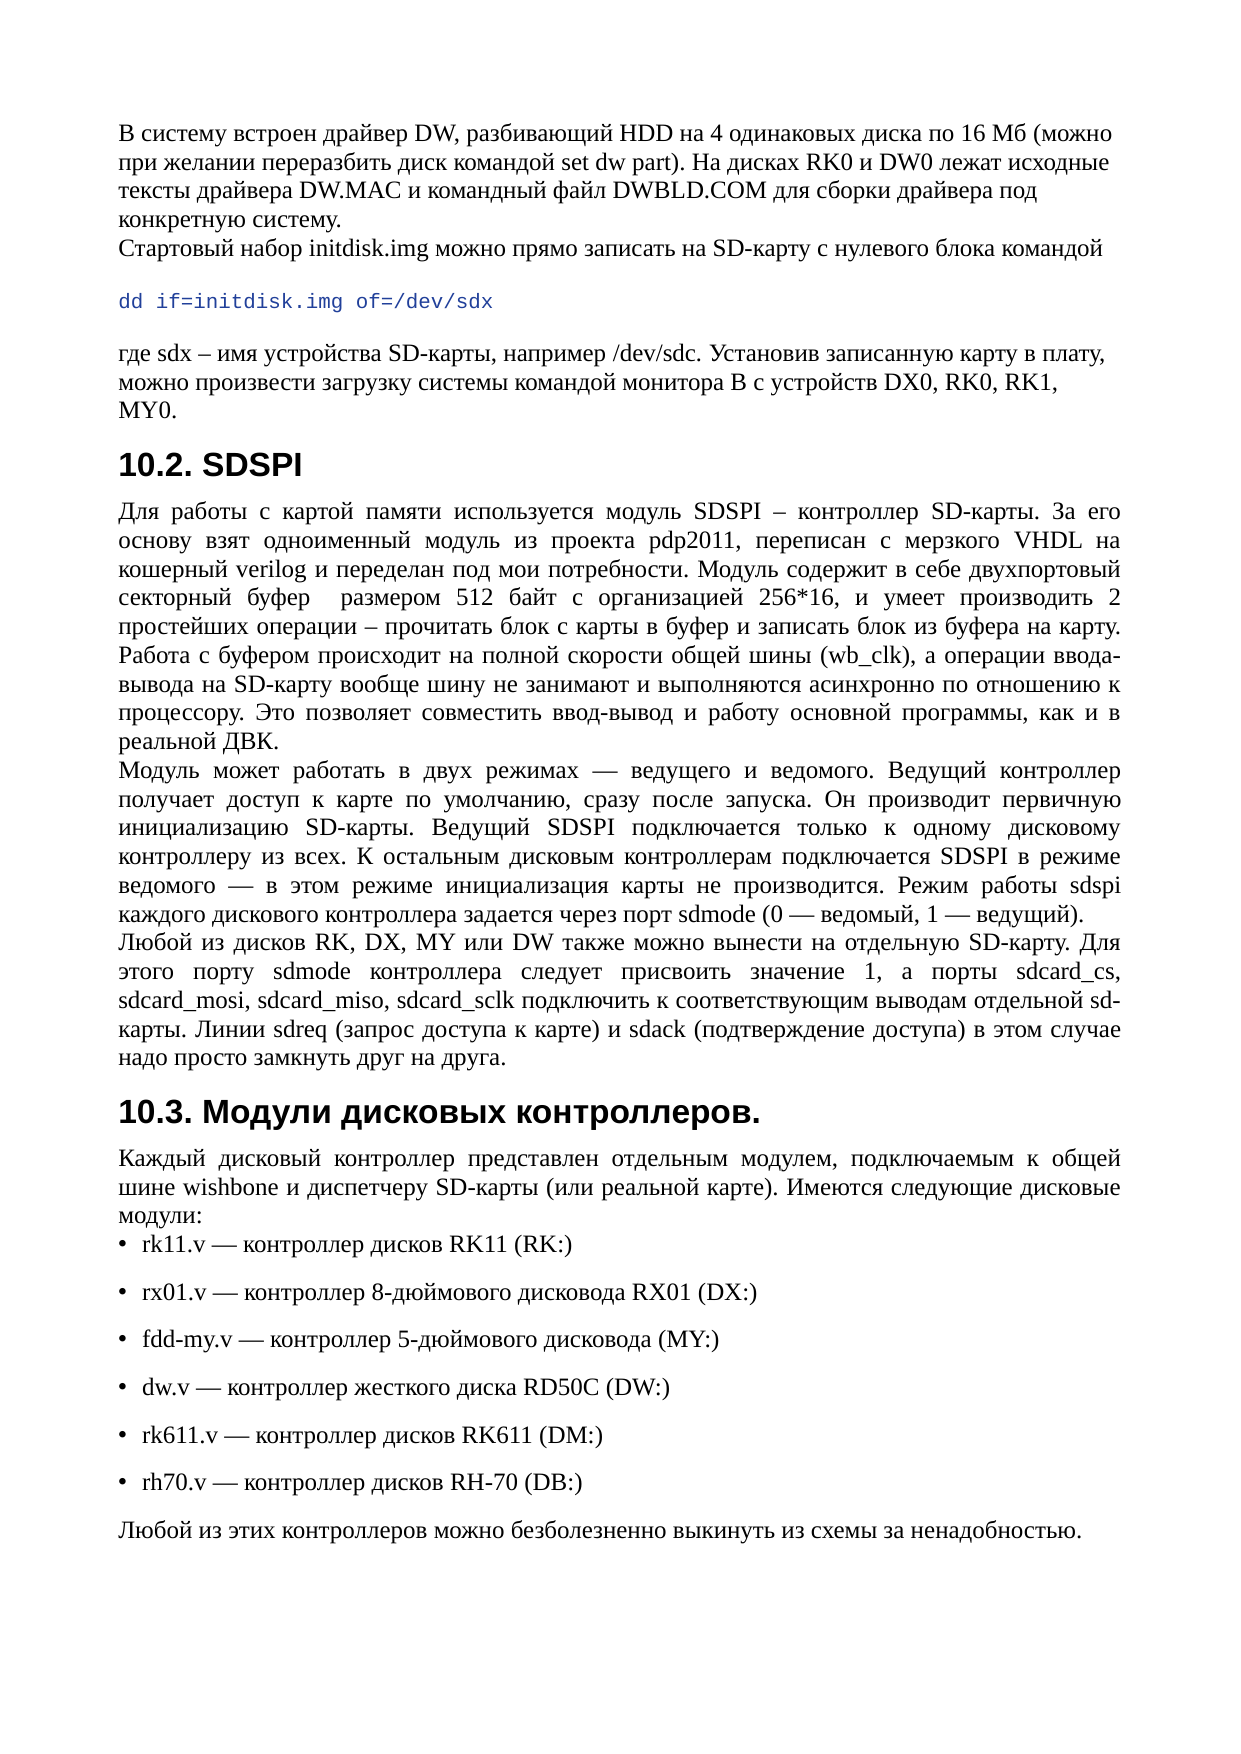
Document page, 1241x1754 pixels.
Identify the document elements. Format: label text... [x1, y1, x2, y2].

list rk11.v — контроллер дисков RK11 (RK:) [118, 1229, 1122, 1258]
list rh70.v — контроллер дисков RH-70 (DB:) [118, 1467, 1122, 1496]
list rx01.v — контроллер 8-дюймового дисковода RX01 (DX:) [118, 1277, 1122, 1306]
text где sdx – имя устройства SD-карты, например /dev/sdc. Установив записанную карту в плату, можно произвести загрузку системы командой монитора B с устройств DX0, RK0, RK1, MY0. [118, 338, 1122, 424]
list rk611.v — контроллер дисков RK611 (DM:) [118, 1420, 1122, 1448]
text Любой из этих контроллеров можно безболезненно выкинуть из схемы за ненадобностью. [118, 1515, 1122, 1544]
text dd if=initdisk.img of=/dev/sdx [118, 291, 1122, 314]
text В систему встроен драйвер DW, разбивающий HDD на 4 одинаковых диска по 16 Мб (можно при желании переразбить диск командой set dw part). На дисках RK0 и DW0 лежат исходные тексты драйвера DW.MAC и командный файл DWBLD.COM для сборки драйвера под конкретную систему. [118, 118, 1122, 233]
text Любой из дисков RK, DX, MY или DW также можно вынести на отдельную SD-карту. Для этого порту sdmode контроллера следует присвоить значение 1, а порты sdcard_cs, sdcard_mosi, sdcard_miso, sdcard_sclk подключить к соответствующим выводам отдельной sd-карты. Линии sdreq (запрос доступа к карте) и sdack (подтверждение доступа) в этом случае надо просто замкнуть друг на друга. [118, 927, 1122, 1071]
list fdd-my.v — контроллер 5-дюймового дисковода (MY:) [118, 1324, 1122, 1353]
text Каждый дисковый контроллер представлен отдельным модулем, подключаемым к общей шине wishbone и диспетчеру SD-карты (или реальной карте). Имеются следующие дисковые модули: [118, 1143, 1122, 1229]
text Для работы с картой памяти используется модуль SDSPI – контроллер SD-карты. За его основу взят одноименный модуль из проекта pdp2011, переписан с мерзкого VHDL на кошерный verilog и переделан под мои потребности. Модуль содержит в себе двухпортовый секторный буфер размером 512 байт с организацией 256*16, и умеет производить 2 простейших операции – прочитать блок с карты в буфер и записать блок из буфера на карту. Работа с буфером происходит на полной скорости общей шины (wb_clk), а операции ввода-вывода на SD-карту вообще шину не занимают и выполняются асинхронно по отношению к процессору. Это позволяет совместить ввод-вывод и работу основной программы, как и в реальной ДВК. [118, 496, 1122, 755]
subtitle 10.2. SDSPI [118, 445, 1122, 484]
text Модуль может работать в двух режимах — ведущего и ведомого. Ведущий контроллер получает доступ к карте по умолчанию, сразу после запуска. Он производит первичную инициализацию SD-карты. Ведущий SDSPI подключается только к одному дисковому контроллеру из всех. К остальным дисковым контроллерам подключается SDSPI в режиме ведомого — в этом режиме инициализация карты не производится. Режим работы sdspi каждого дискового контроллера задается через порт sdmode (0 — ведомый, 1 — ведущий). [118, 755, 1122, 927]
text Стартовый набор initdisk.img можно прямо записать на SD-карту с нулевого блока командой [118, 233, 1122, 262]
subtitle 10.3. Модули дисковых контроллеров. [118, 1092, 1122, 1131]
list dw.v — контроллер жесткого диска RD50C (DW:) [118, 1372, 1122, 1401]
